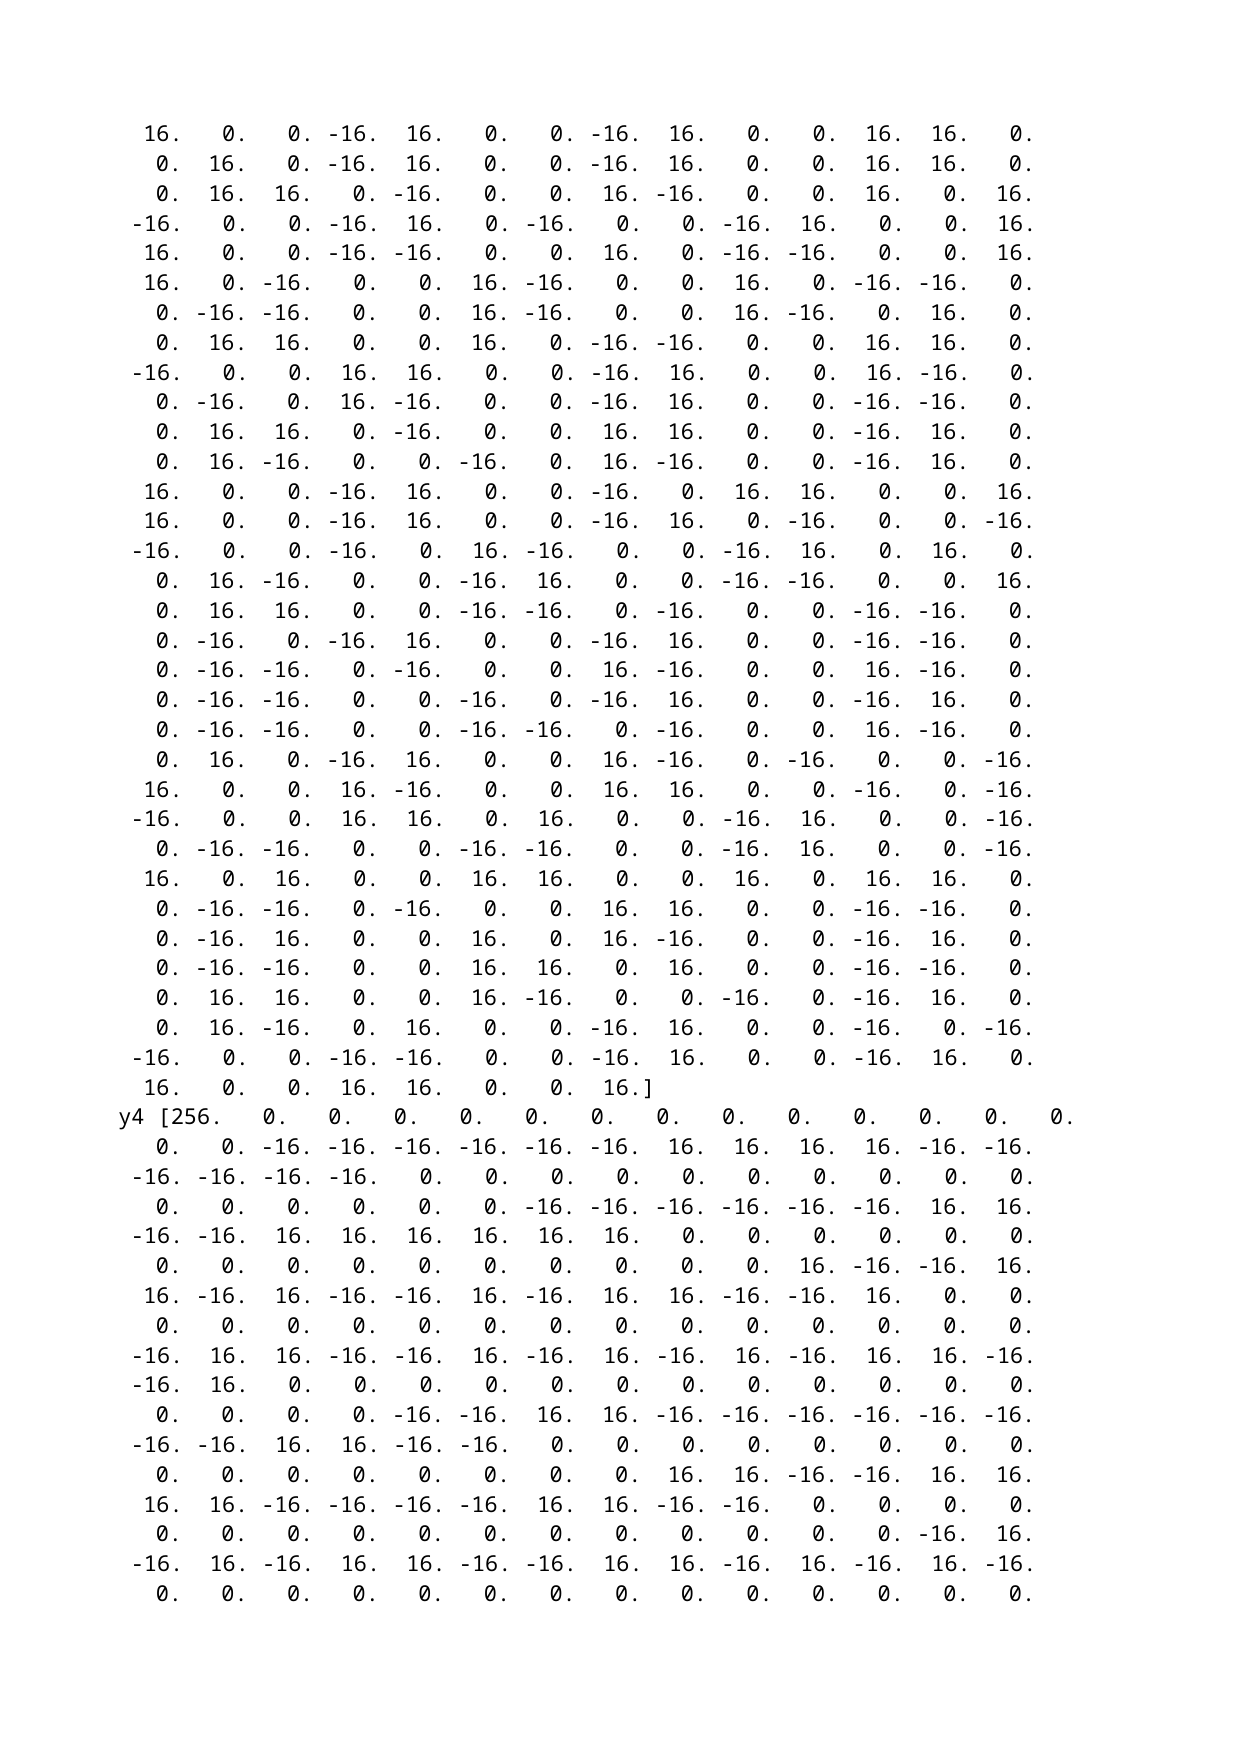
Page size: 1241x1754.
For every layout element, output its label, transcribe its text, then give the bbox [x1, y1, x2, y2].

text 16. 0. 16. 0. 0. 16. 16. 0. 0. 16. 0. 16. 16. 0. [118, 863, 1122, 893]
text -16. -16. 16. 16. 16. 16. 16. 16. 0. 0. 0. 0. 0. 0. [118, 1220, 1122, 1250]
text 0. 16. 16. 0. -16. 0. 0. 16. -16. 0. 0. 16. 0. 16. [118, 178, 1122, 207]
text 0. -16. -16. 0. 0. -16. -16. 0. -16. 0. 0. 16. -16. 0. [118, 714, 1122, 744]
text 0. 16. -16. 0. 16. 0. 0. -16. 16. 0. 0. -16. 0. -16. [118, 1012, 1122, 1042]
text 0. 16. 16. 0. -16. 0. 0. 16. 16. 0. 0. -16. 16. 0. [118, 416, 1122, 446]
text 0. 16. 16. 0. 0. 16. 0. -16. -16. 0. 0. 16. 16. 0. [118, 327, 1122, 356]
text -16. 16. 0. 0. 0. 0. 0. 0. 0. 0. 0. 0. 0. 0. [118, 1369, 1122, 1399]
text 16. 0. 0. -16. 16. 0. 0. -16. 16. 0. 0. 16. 16. 0. [118, 118, 1122, 148]
text 16. 0. 0. -16. 16. 0. 0. -16. 0. 16. 16. 0. 0. 16. [118, 476, 1122, 505]
text -16. -16. -16. -16. 0. 0. 0. 0. 0. 0. 0. 0. 0. 0. [118, 1161, 1122, 1191]
text -16. 0. 0. -16. 0. 16. -16. 0. 0. -16. 16. 0. 16. 0. [118, 535, 1122, 565]
text -16. 0. 0. -16. 16. 0. -16. 0. 0. -16. 16. 0. 0. 16. [118, 207, 1122, 237]
text 16. 0. 0. -16. -16. 0. 0. 16. 0. -16. -16. 0. 0. 16. [118, 237, 1122, 267]
text -16. -16. 16. 16. -16. -16. 0. 0. 0. 0. 0. 0. 0. 0. [118, 1429, 1122, 1459]
text y4 [256. 0. 0. 0. 0. 0. 0. 0. 0. 0. 0. 0. 0. 0. [118, 1101, 1122, 1131]
text 0. 0. 0. 0. 0. 0. 0. 0. 16. 16. -16. -16. 16. 16. [118, 1459, 1122, 1488]
text 0. 16. -16. 0. 0. -16. 0. 16. -16. 0. 0. -16. 16. 0. [118, 446, 1122, 476]
text 0. 0. 0. 0. 0. 0. 0. 0. 0. 0. 0. 0. 0. 0. [118, 1578, 1122, 1608]
text 0. 16. 16. 0. 0. -16. -16. 0. -16. 0. 0. -16. -16. 0. [118, 595, 1122, 624]
text 16. -16. 16. -16. -16. 16. -16. 16. 16. -16. -16. 16. 0. 0. [118, 1280, 1122, 1310]
text 0. -16. -16. 0. -16. 0. 0. 16. -16. 0. 0. 16. -16. 0. [118, 654, 1122, 684]
text 0. 0. 0. 0. 0. 0. 0. 0. 0. 0. 0. 0. -16. 16. [118, 1518, 1122, 1548]
text 0. 0. 0. 0. 0. 0. -16. -16. -16. -16. -16. -16. 16. 16. [118, 1191, 1122, 1220]
text 0. 16. -16. 0. 0. -16. 16. 0. 0. -16. -16. 0. 0. 16. [118, 565, 1122, 595]
text -16. 16. 16. -16. -16. 16. -16. 16. -16. 16. -16. 16. 16. -16. [118, 1339, 1122, 1369]
text 16. 0. 0. -16. 16. 0. 0. -16. 16. 0. -16. 0. 0. -16. [118, 505, 1122, 535]
text 0. 0. 0. 0. 0. 0. 0. 0. 0. 0. 16. -16. -16. 16. [118, 1250, 1122, 1280]
text 0. -16. -16. 0. -16. 0. 0. 16. 16. 0. 0. -16. -16. 0. [118, 893, 1122, 922]
text 16. 0. 0. 16. 16. 0. 0. 16.] [118, 1071, 1122, 1101]
text 0. -16. 0. 16. -16. 0. 0. -16. 16. 0. 0. -16. -16. 0. [118, 386, 1122, 416]
text -16. 0. 0. -16. -16. 0. 0. -16. 16. 0. 0. -16. 16. 0. [118, 1042, 1122, 1071]
text 0. -16. 16. 0. 0. 16. 0. 16. -16. 0. 0. -16. 16. 0. [118, 922, 1122, 952]
text 0. 0. -16. -16. -16. -16. -16. -16. 16. 16. 16. 16. -16. -16. [118, 1131, 1122, 1161]
text -16. 0. 0. 16. 16. 0. 16. 0. 0. -16. 16. 0. 0. -16. [118, 803, 1122, 833]
text 0. -16. 0. -16. 16. 0. 0. -16. 16. 0. 0. -16. -16. 0. [118, 624, 1122, 654]
text 16. 0. -16. 0. 0. 16. -16. 0. 0. 16. 0. -16. -16. 0. [118, 267, 1122, 297]
text 0. 16. 0. -16. 16. 0. 0. -16. 16. 0. 0. 16. 16. 0. [118, 148, 1122, 178]
text -16. 0. 0. 16. 16. 0. 0. -16. 16. 0. 0. 16. -16. 0. [118, 356, 1122, 386]
text 0. 16. 0. -16. 16. 0. 0. 16. -16. 0. -16. 0. 0. -16. [118, 744, 1122, 773]
text 0. -16. -16. 0. 0. 16. -16. 0. 0. 16. -16. 0. 16. 0. [118, 297, 1122, 327]
text 0. 0. 0. 0. -16. -16. 16. 16. -16. -16. -16. -16. -16. -16. [118, 1399, 1122, 1429]
text 0. -16. -16. 0. 0. -16. 0. -16. 16. 0. 0. -16. 16. 0. [118, 684, 1122, 714]
text 0. -16. -16. 0. 0. -16. -16. 0. 0. -16. 16. 0. 0. -16. [118, 833, 1122, 863]
text -16. 16. -16. 16. 16. -16. -16. 16. 16. -16. 16. -16. 16. -16. [118, 1548, 1122, 1578]
text 0. 16. 16. 0. 0. 16. -16. 0. 0. -16. 0. -16. 16. 0. [118, 982, 1122, 1012]
text 16. 16. -16. -16. -16. -16. 16. 16. -16. -16. 0. 0. 0. 0. [118, 1488, 1122, 1518]
text 0. 0. 0. 0. 0. 0. 0. 0. 0. 0. 0. 0. 0. 0. [118, 1310, 1122, 1339]
text 0. -16. -16. 0. 0. 16. 16. 0. 16. 0. 0. -16. -16. 0. [118, 952, 1122, 982]
text 16. 0. 0. 16. -16. 0. 0. 16. 16. 0. 0. -16. 0. -16. [118, 773, 1122, 803]
